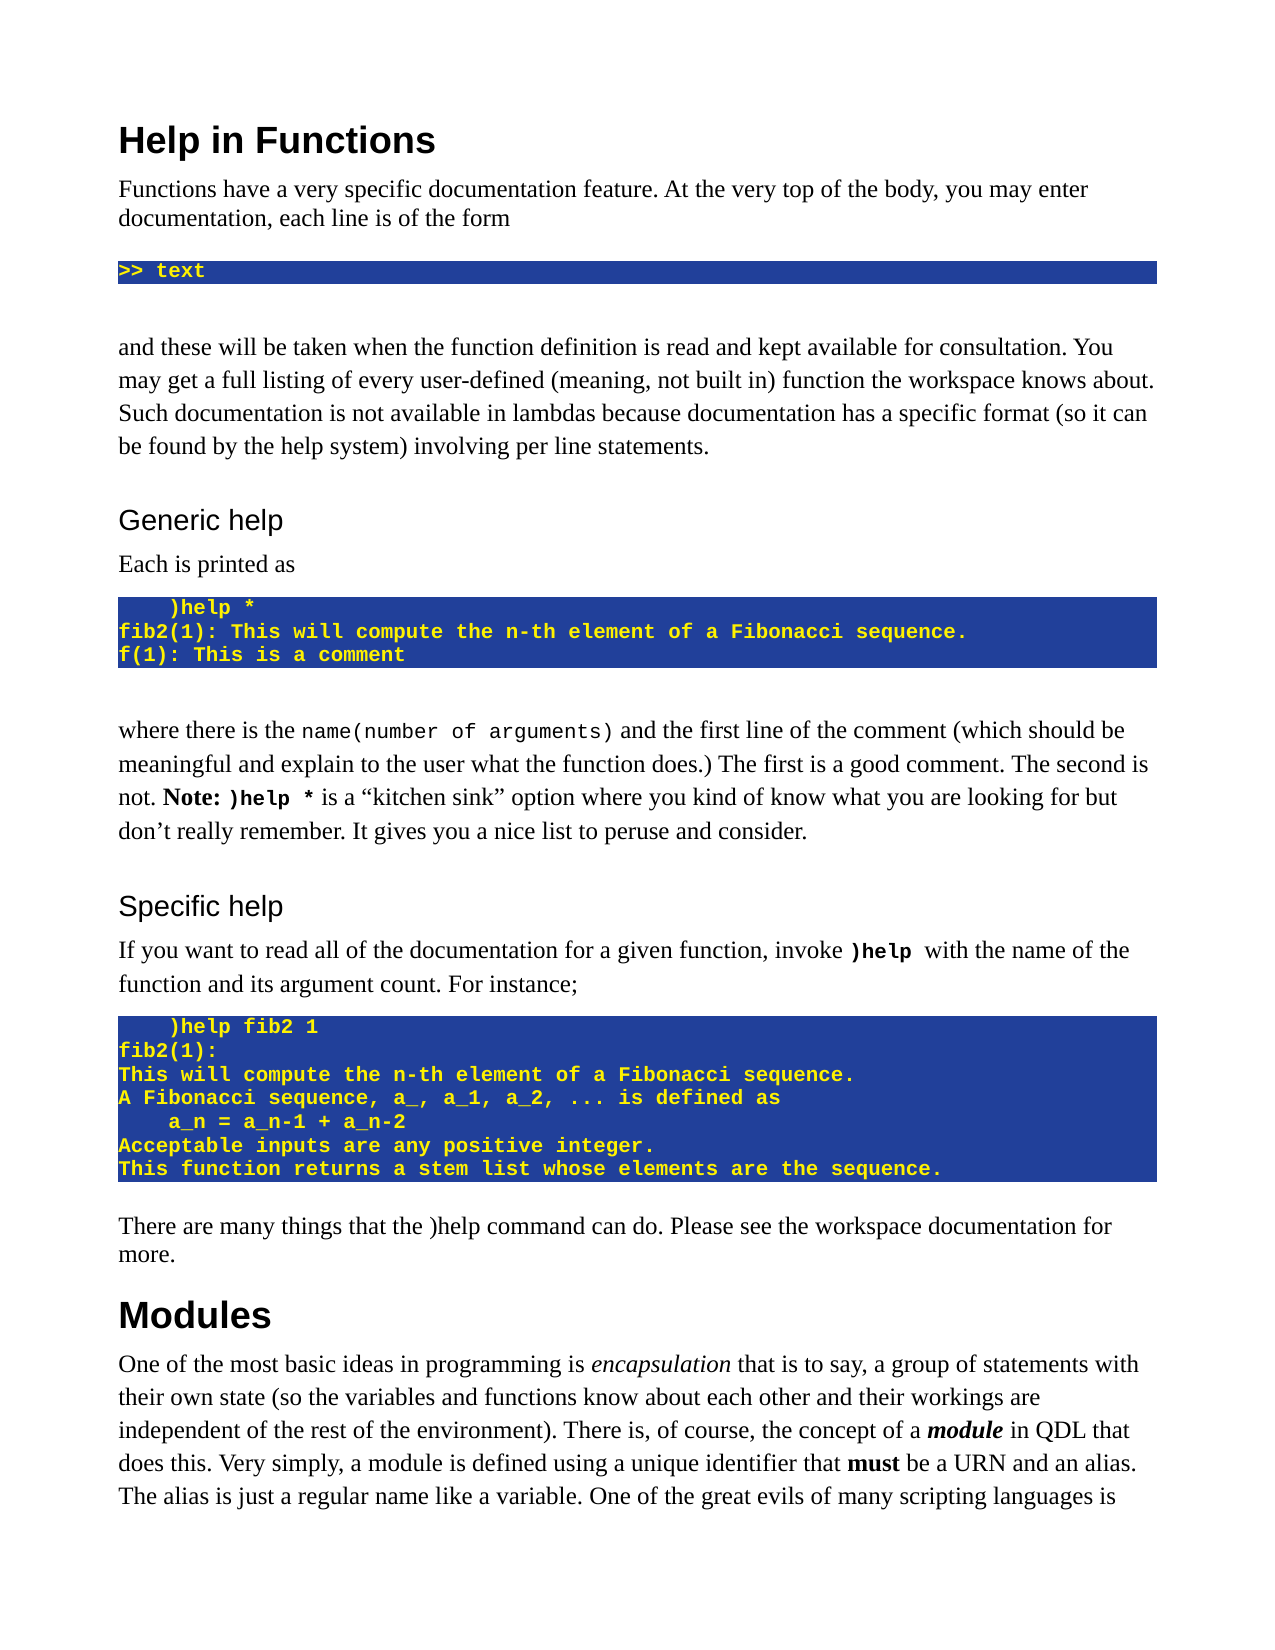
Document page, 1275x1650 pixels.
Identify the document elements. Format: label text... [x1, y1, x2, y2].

text This will compute the n-th element of a Fibonacci sequence. [118, 1064, 1157, 1087]
subtitle Help in Functions [118, 118, 1157, 162]
text fib2(1): This will compute the n-th element of a Fibonacci sequence. [118, 621, 1157, 644]
text Functions have a very specific documentation feature. At the very top of the body, you may enter documentation, each line is of the form [118, 174, 1157, 232]
text Each is printed as [118, 549, 1157, 578]
text If you want to read all of the documentation for a given function, invoke )help with the name of the function and its argument count. For instance; [118, 935, 1157, 998]
text a_n = a_n-1 + a_n-2 [118, 1111, 1157, 1135]
text Acceptable inputs are any positive integer. [118, 1135, 1157, 1158]
text One of the most basic ideas in programming is encapsulation that is to say, a group of statements with their own state (so the variables and functions know about each other and their workings are independent of the rest of the environment). There is, of course, the concept of a module in QDL that does this. Very simply, a module is defined using a unique identifier that must be a URN and an alias. The alias is just a regular name like a variable. One of the great evils of many scripting languages is [118, 1349, 1157, 1510]
text where there is the name(number of arguments) and the first line of the comment (which should be meaningful and explain to the user what the function does.) The first is a good comment. The second is not. Note: )help * is a “kitchen sink” option where you kind of know what you are looking for but don’t really remember. It gives you a nice list to peruse and consider. [118, 716, 1157, 845]
text f(1): This is a comment [118, 644, 1157, 668]
text fib2(1): [118, 1040, 1157, 1064]
subtitle Specific help [118, 889, 1157, 922]
text >> text [118, 261, 1157, 284]
subtitle Generic help [118, 503, 1157, 537]
subtitle Modules [118, 1293, 1157, 1337]
text There are many things that the )help command can do. Please see the workspace documentation for more. [118, 1211, 1157, 1268]
text This function returns a stem list whose elements are the sequence. [118, 1158, 1157, 1182]
text )help fib2 1 [118, 1016, 1157, 1040]
text A Fibonacci sequence, a_, a_1, a_2, ... is defined as [118, 1087, 1157, 1111]
text and these will be taken when the function definition is read and kept available for consultation. You may get a full listing of every user-defined (meaning, not built in) function the workspace knows about. Such documentation is not available in lambdas because documentation has a specific format (so it can be found by the help system) involving per line statements. [118, 332, 1157, 459]
text )help * [118, 597, 1157, 621]
